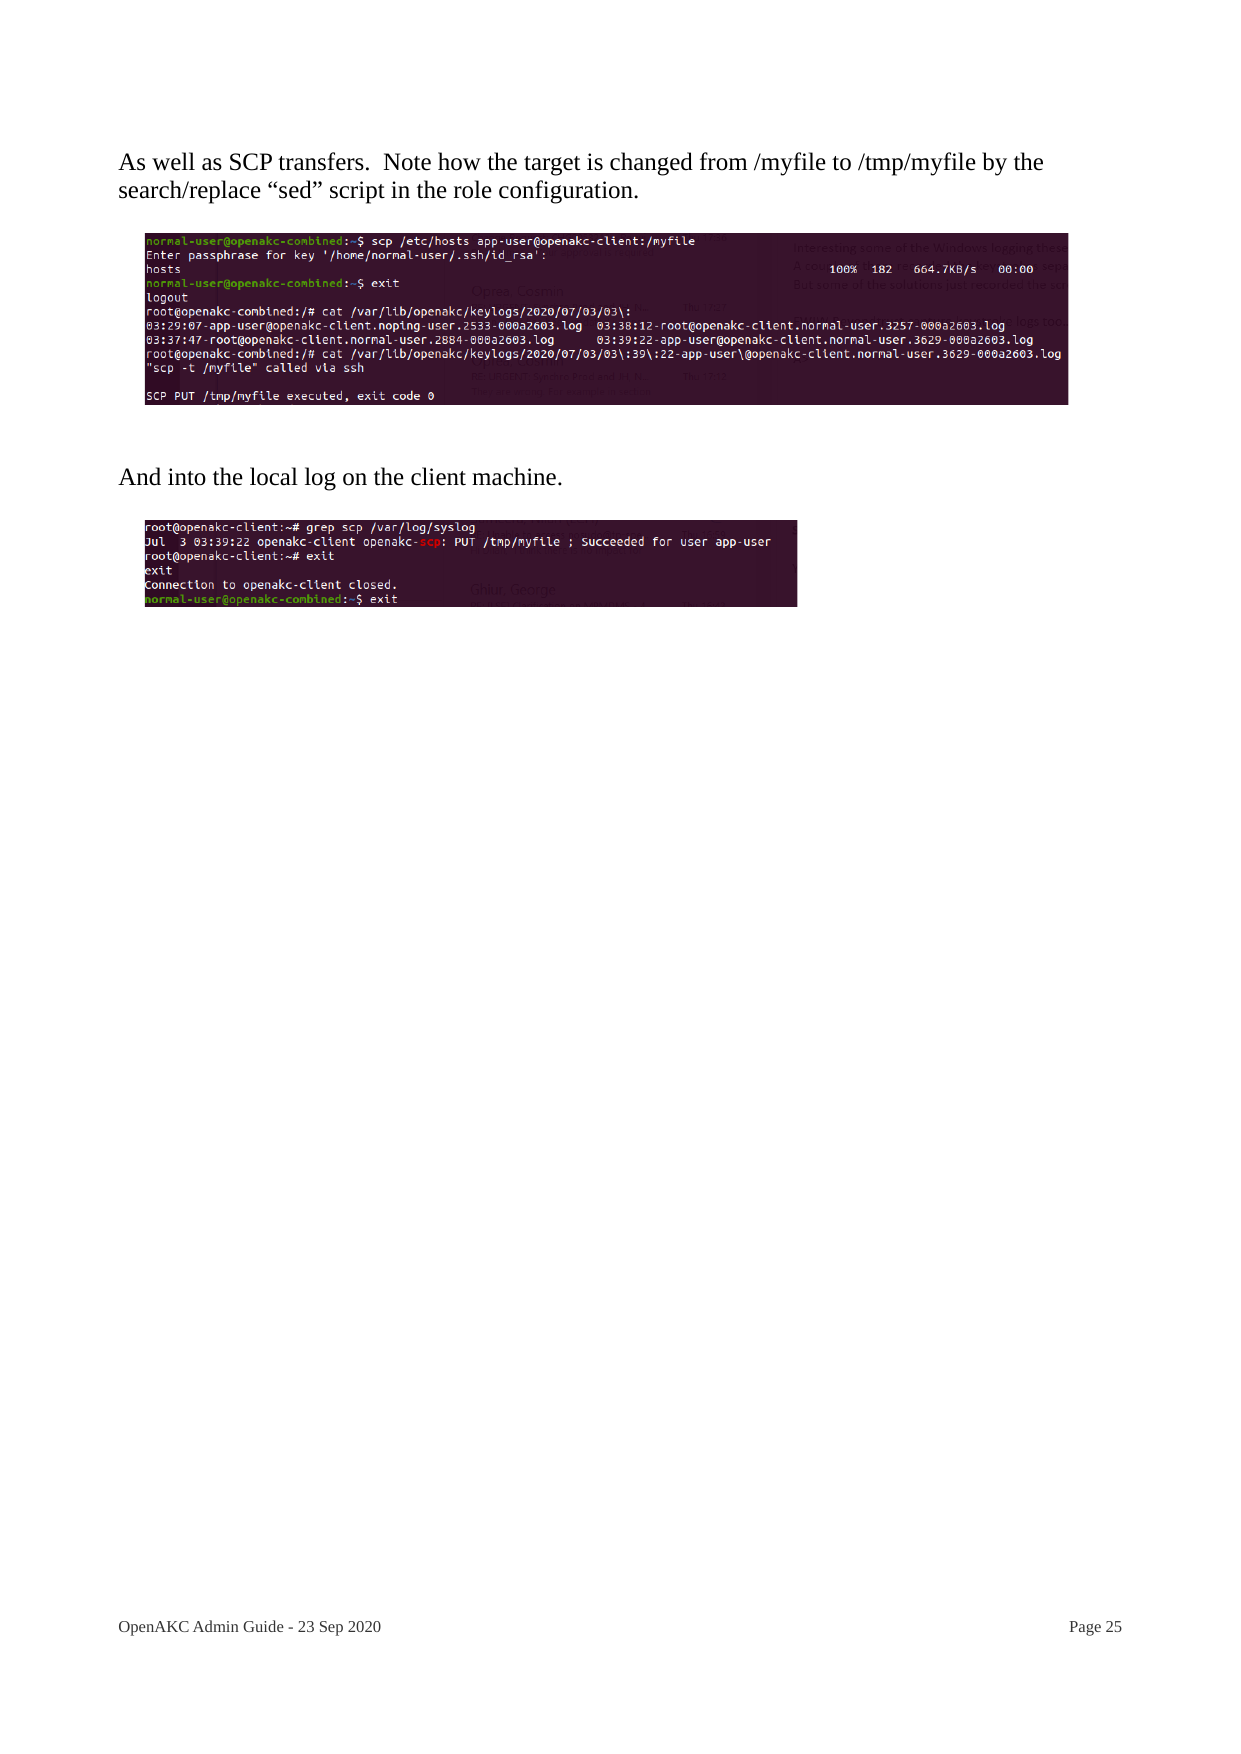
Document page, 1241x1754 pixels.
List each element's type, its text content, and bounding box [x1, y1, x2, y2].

picture [144, 233, 1069, 405]
text As well as SCP transfers. Note how the target is changed from /myfile to /tmp/myfile by the search/replace “sed” script in the role configuration. [118, 147, 1122, 204]
picture [144, 520, 798, 607]
text And into the local log on the client machine. [118, 462, 1122, 491]
